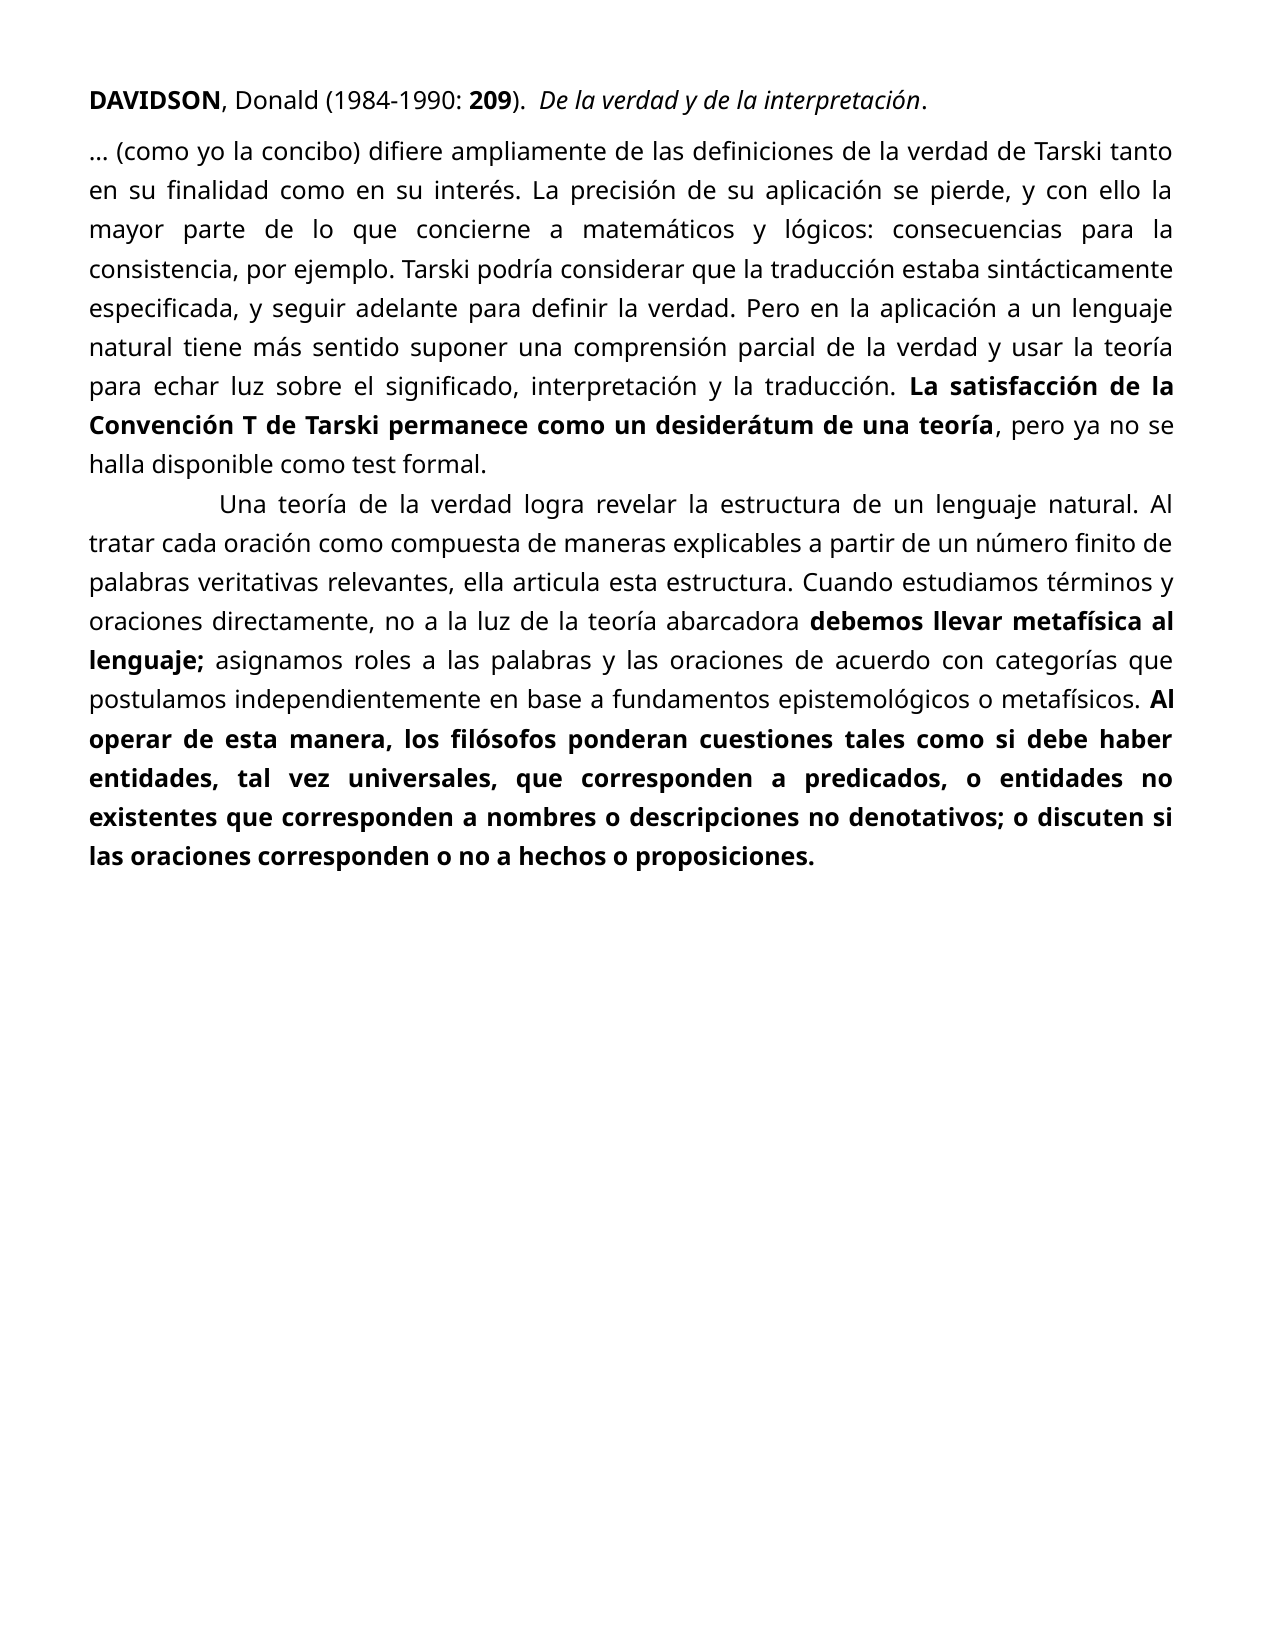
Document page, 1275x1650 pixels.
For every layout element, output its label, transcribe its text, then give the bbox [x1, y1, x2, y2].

text Una teoría de la verdad logra revelar la estructura de un lenguaje natural. Al tratar cada oración como compuesta de maneras explicables a partir de un número finito de palabras veritativas relevantes, ella articula esta estructura. Cuando estudiamos términos y oraciones directamente, no a la luz de la teoría abarcadora debemos llevar metafísica al lenguaje; asignamos roles a las palabras y las oraciones de acuerdo con categorías que postulamos independientemente en base a fundamentos epistemológicos o metafísicos. Al operar de esta manera, los filósofos ponderan cuestiones tales como si debe haber entidades, tal vez universales, que corresponden a predicados, o entidades no existentes que corresponden a nombres o descripciones no denotativos; o discuten si las oraciones corresponden o no a hechos o proposiciones. [88, 486, 1174, 873]
text DAVIDSON, Donald (1984-1990: 209). De la verdad y de la interpretación. [88, 83, 1174, 117]
text … (como yo la concibo) difiere ampliamente de las definiciones de la verdad de Tarski tanto en su finalidad como en su interés. La precisión de su aplicación se pierde, y con ello la mayor parte de lo que concierne a matemáticos y lógicos: consecuencias para la consistencia, por ejemplo. Tarski podría considerar que la traducción estaba sintácticamente especificada, y seguir adelante para definir la verdad. Pero en la aplicación a un lenguaje natural tiene más sentido suponer una comprensión parcial de la verdad y usar la teoría para echar luz sobre el significado, interpretación y la traducción. La satisfacción de la Convención T de Tarski permanece como un desiderátum de una teoría, pero ya no se halla disponible como test formal. [88, 134, 1174, 481]
